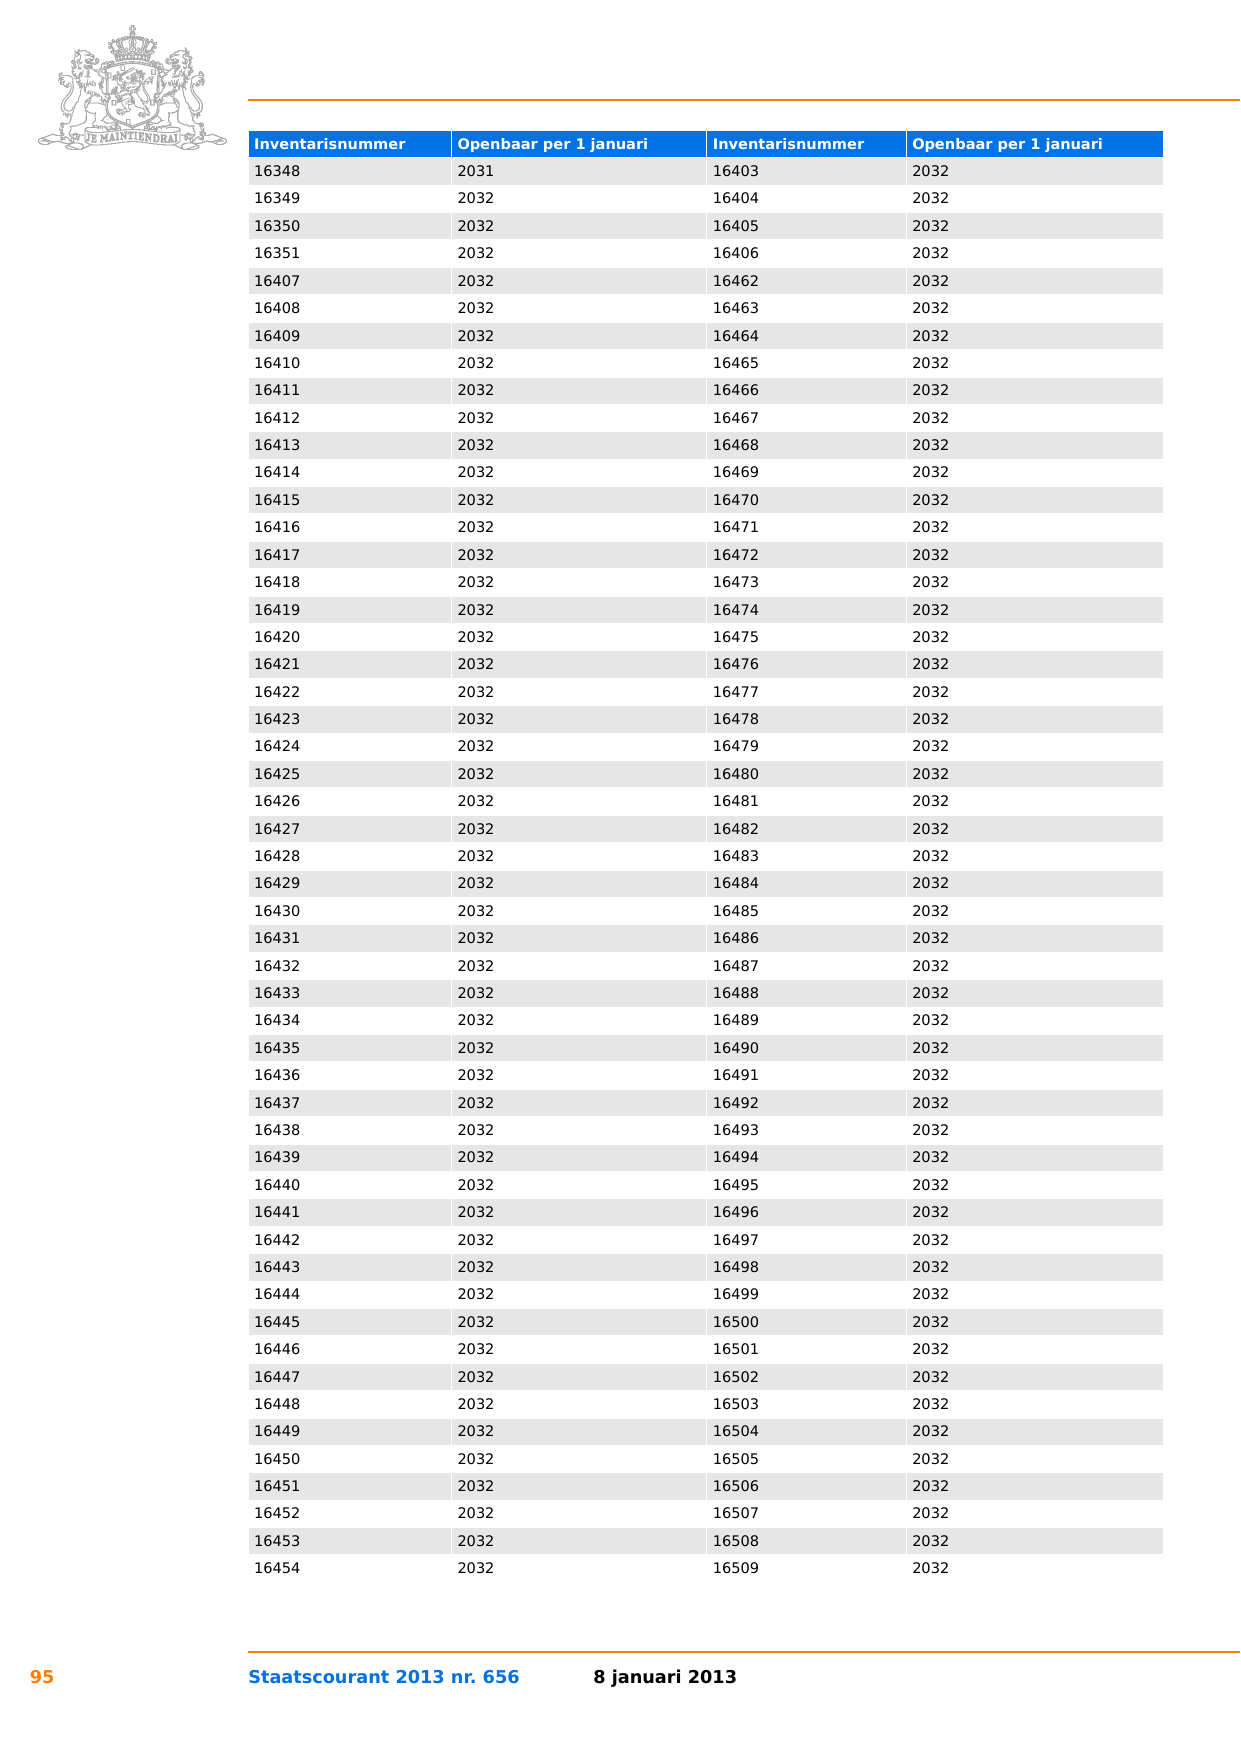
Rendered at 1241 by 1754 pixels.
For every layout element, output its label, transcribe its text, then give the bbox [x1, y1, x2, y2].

table_cell 2031 [452, 158, 706, 185]
table_cell 2032 [907, 651, 1163, 678]
table_cell 16474 [707, 597, 906, 623]
table_cell 2032 [907, 378, 1163, 404]
table_cell 16454 [249, 1556, 451, 1582]
table_cell 2032 [452, 706, 706, 733]
table_cell 2032 [452, 542, 706, 568]
table_cell 16445 [249, 1309, 451, 1335]
table_cell 2032 [907, 487, 1163, 513]
table_cell 16446 [249, 1336, 451, 1363]
table_cell 16447 [249, 1364, 451, 1390]
table_cell 2032 [452, 1254, 706, 1281]
table_cell 16450 [249, 1446, 451, 1472]
table_cell 2032 [452, 487, 706, 513]
table_cell 2032 [907, 1364, 1163, 1390]
table_cell 2032 [452, 734, 706, 760]
table_cell 2032 [452, 925, 706, 952]
table_cell 2032 [452, 816, 706, 842]
table_cell 2032 [907, 1282, 1163, 1308]
table_cell 2032 [452, 1364, 706, 1390]
table_cell 2032 [452, 295, 706, 322]
table_cell 2032 [907, 1063, 1163, 1089]
table_cell 2032 [452, 843, 706, 869]
table_cell 2032 [452, 1145, 706, 1171]
table_cell 16501 [707, 1336, 906, 1363]
table_cell 16435 [249, 1035, 451, 1061]
table_cell 16421 [249, 651, 451, 678]
table_cell 16426 [249, 789, 451, 815]
table_cell 16417 [249, 542, 451, 568]
table_cell 2032 [907, 1391, 1163, 1417]
table_cell 2032 [452, 789, 706, 815]
table_cell 16348 [249, 158, 451, 185]
table_cell 2032 [452, 1391, 706, 1417]
table_cell 2032 [452, 1172, 706, 1198]
table_cell 16500 [707, 1309, 906, 1335]
table_cell 16425 [249, 761, 451, 787]
table_cell 2032 [452, 213, 706, 239]
table_cell 16406 [707, 241, 906, 267]
table_cell 16440 [249, 1172, 451, 1198]
table_cell 2032 [452, 1473, 706, 1500]
table_cell 2032 [907, 1145, 1163, 1171]
table_cell 16408 [249, 295, 451, 322]
table_cell 16422 [249, 679, 451, 705]
table_cell 2032 [452, 651, 706, 678]
table_cell 16444 [249, 1282, 451, 1308]
table_cell 16350 [249, 213, 451, 239]
table_cell 2032 [907, 789, 1163, 815]
table_cell 2032 [907, 624, 1163, 650]
table_cell 16488 [707, 980, 906, 1007]
table_cell 2032 [907, 843, 1163, 869]
table_cell 2032 [907, 898, 1163, 924]
table_cell 16481 [707, 789, 906, 815]
table_cell 2032 [907, 1254, 1163, 1281]
table_cell 16423 [249, 706, 451, 733]
table_cell 2032 [452, 405, 706, 431]
table_cell 2032 [452, 1063, 706, 1089]
table_cell 16419 [249, 597, 451, 623]
table_cell 16403 [707, 158, 906, 185]
table_cell 2032 [907, 1501, 1163, 1527]
table_cell 16463 [707, 295, 906, 322]
table_cell 16499 [707, 1282, 906, 1308]
table_cell 2032 [907, 871, 1163, 897]
table_cell 2032 [907, 1473, 1163, 1500]
table_cell 2032 [452, 1336, 706, 1363]
table_cell 2032 [907, 761, 1163, 787]
table_cell 16452 [249, 1501, 451, 1527]
table_cell 16439 [249, 1145, 451, 1171]
table_cell 2032 [907, 186, 1163, 212]
table_cell 16436 [249, 1063, 451, 1089]
table_cell 16492 [707, 1090, 906, 1116]
table_cell 16502 [707, 1364, 906, 1390]
table_cell 2032 [452, 569, 706, 596]
table_header Openbaar per 1 januari [452, 131, 706, 157]
table_cell 2032 [907, 542, 1163, 568]
table_cell 16434 [249, 1008, 451, 1034]
table_cell 16493 [707, 1117, 906, 1143]
table_cell 16504 [707, 1419, 906, 1445]
table_cell 2032 [907, 1008, 1163, 1034]
table_cell 2032 [907, 980, 1163, 1007]
table_cell 2032 [907, 295, 1163, 322]
table_cell 16480 [707, 761, 906, 787]
table_cell 16420 [249, 624, 451, 650]
table_cell 16448 [249, 1391, 451, 1417]
table_cell 2032 [907, 1090, 1163, 1116]
table_cell 16410 [249, 350, 451, 376]
table_cell 2032 [907, 1035, 1163, 1061]
table_cell 2032 [907, 1528, 1163, 1554]
table_cell 2032 [907, 734, 1163, 760]
table_cell 2032 [907, 213, 1163, 239]
table_cell 2032 [907, 1309, 1163, 1335]
table_cell 16441 [249, 1199, 451, 1226]
table_cell 16491 [707, 1063, 906, 1089]
table_cell 16442 [249, 1227, 451, 1253]
table_cell 16470 [707, 487, 906, 513]
table_cell 2032 [452, 1035, 706, 1061]
table_cell 2032 [452, 241, 706, 267]
table_cell 16496 [707, 1199, 906, 1226]
table_cell 16437 [249, 1090, 451, 1116]
table_cell 2032 [907, 1446, 1163, 1472]
table_cell 16466 [707, 378, 906, 404]
table_cell 16486 [707, 925, 906, 952]
table_cell 16476 [707, 651, 906, 678]
table_cell 2032 [452, 323, 706, 349]
table_cell 2032 [907, 569, 1163, 596]
table_header Inventarisnummer [249, 131, 451, 157]
table_cell 2032 [907, 241, 1163, 267]
table_cell 16508 [707, 1528, 906, 1554]
table_cell 16349 [249, 186, 451, 212]
table_cell 2032 [907, 405, 1163, 431]
table_cell 16433 [249, 980, 451, 1007]
table_cell 2032 [452, 1501, 706, 1527]
table_cell 16411 [249, 378, 451, 404]
table_cell 16472 [707, 542, 906, 568]
table_cell 16453 [249, 1528, 451, 1554]
table_cell 16407 [249, 268, 451, 294]
table_cell 16428 [249, 843, 451, 869]
table_cell 2032 [452, 953, 706, 979]
table_cell 16465 [707, 350, 906, 376]
table_cell 2032 [907, 1227, 1163, 1253]
table_cell 2032 [907, 268, 1163, 294]
table_cell 16438 [249, 1117, 451, 1143]
table_cell 2032 [907, 1419, 1163, 1445]
table_cell 16471 [707, 515, 906, 541]
table_cell 16418 [249, 569, 451, 596]
table_cell 16497 [707, 1227, 906, 1253]
table_cell 2032 [452, 980, 706, 1007]
table_cell 2032 [452, 1227, 706, 1253]
table_cell 16432 [249, 953, 451, 979]
table_cell 16413 [249, 432, 451, 459]
table_cell 2032 [907, 1336, 1163, 1363]
table_cell 16494 [707, 1145, 906, 1171]
table_cell 16484 [707, 871, 906, 897]
table_cell 2032 [907, 597, 1163, 623]
table_cell 2032 [452, 1008, 706, 1034]
table_cell 2032 [452, 378, 706, 404]
table_cell 2032 [452, 1528, 706, 1554]
table_cell 16468 [707, 432, 906, 459]
table_cell 2032 [452, 871, 706, 897]
table_cell 2032 [452, 597, 706, 623]
table_cell 16430 [249, 898, 451, 924]
table_header Inventarisnummer [707, 131, 906, 157]
table_cell 16429 [249, 871, 451, 897]
table_cell 2032 [452, 898, 706, 924]
table_cell 16498 [707, 1254, 906, 1281]
table_cell 2032 [452, 1556, 706, 1582]
table_cell 16467 [707, 405, 906, 431]
picture [38, 25, 227, 150]
table_cell 2032 [907, 679, 1163, 705]
table_cell 16405 [707, 213, 906, 239]
table_cell 2032 [907, 925, 1163, 952]
table_cell 16505 [707, 1446, 906, 1472]
table_cell 16409 [249, 323, 451, 349]
table_cell 16477 [707, 679, 906, 705]
table_cell 16462 [707, 268, 906, 294]
table_cell 16414 [249, 460, 451, 486]
table_cell 16478 [707, 706, 906, 733]
table_cell 2032 [452, 1117, 706, 1143]
table_cell 16464 [707, 323, 906, 349]
table_cell 2032 [907, 706, 1163, 733]
table_cell 2032 [452, 1090, 706, 1116]
table_cell 16427 [249, 816, 451, 842]
table_cell 16443 [249, 1254, 451, 1281]
table_cell 16489 [707, 1008, 906, 1034]
table_cell 2032 [452, 432, 706, 459]
table_cell 2032 [452, 624, 706, 650]
table_cell 2032 [907, 515, 1163, 541]
table_cell 2032 [452, 1446, 706, 1472]
table_cell 16507 [707, 1501, 906, 1527]
table_cell 16431 [249, 925, 451, 952]
table_cell 2032 [907, 1556, 1163, 1582]
table_cell 16487 [707, 953, 906, 979]
table_cell 2032 [907, 432, 1163, 459]
table_cell 16509 [707, 1556, 906, 1582]
table_cell 16412 [249, 405, 451, 431]
table_cell 16482 [707, 816, 906, 842]
table_cell 16475 [707, 624, 906, 650]
table_cell 16415 [249, 487, 451, 513]
table_cell 16449 [249, 1419, 451, 1445]
table_cell 16490 [707, 1035, 906, 1061]
table_cell 2032 [452, 460, 706, 486]
table_cell 2032 [452, 350, 706, 376]
table_cell 2032 [907, 953, 1163, 979]
table_cell 2032 [907, 323, 1163, 349]
table_cell 16485 [707, 898, 906, 924]
table_cell 16404 [707, 186, 906, 212]
table_cell 16473 [707, 569, 906, 596]
table_cell 2032 [452, 761, 706, 787]
table_cell 16479 [707, 734, 906, 760]
table_cell 16506 [707, 1473, 906, 1500]
table_cell 2032 [452, 679, 706, 705]
table_cell 2032 [452, 1282, 706, 1308]
table_cell 2032 [907, 816, 1163, 842]
table_cell 16503 [707, 1391, 906, 1417]
table_cell 2032 [907, 460, 1163, 486]
table_cell 2032 [452, 1309, 706, 1335]
table_cell 16351 [249, 241, 451, 267]
table_cell 16424 [249, 734, 451, 760]
table_cell 2032 [907, 1199, 1163, 1226]
table_header Openbaar per 1 januari [907, 131, 1163, 157]
table_cell 2032 [907, 350, 1163, 376]
table_cell 16416 [249, 515, 451, 541]
table_cell 16495 [707, 1172, 906, 1198]
table_cell 16451 [249, 1473, 451, 1500]
table_cell 16469 [707, 460, 906, 486]
table_cell 2032 [452, 1199, 706, 1226]
table_cell 2032 [452, 515, 706, 541]
table_cell 2032 [907, 158, 1163, 185]
table_cell 2032 [452, 186, 706, 212]
table_cell 2032 [452, 1419, 706, 1445]
table_cell 2032 [452, 268, 706, 294]
table_cell 2032 [907, 1117, 1163, 1143]
table_cell 16483 [707, 843, 906, 869]
table_cell 2032 [907, 1172, 1163, 1198]
